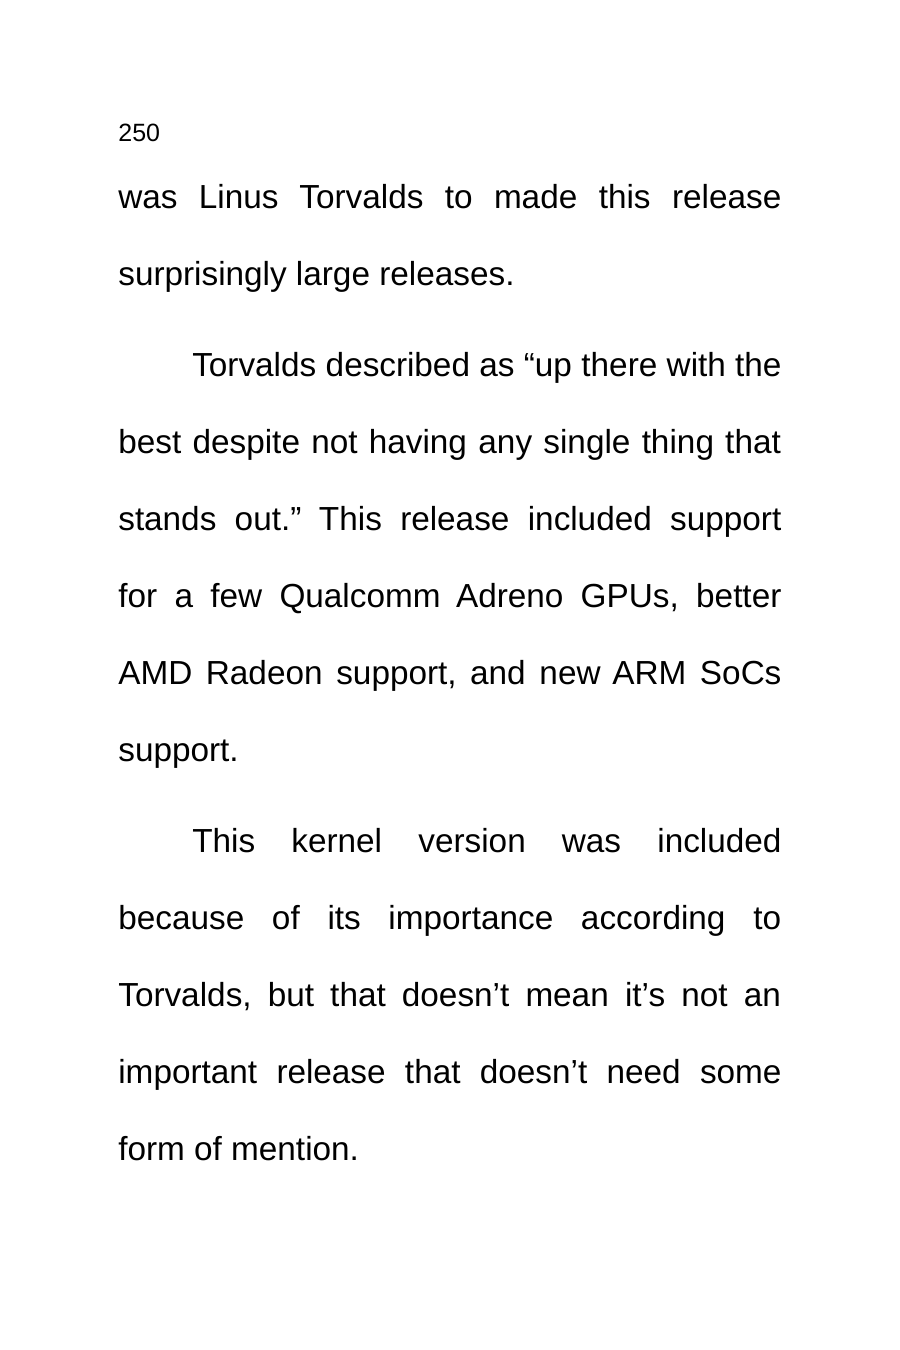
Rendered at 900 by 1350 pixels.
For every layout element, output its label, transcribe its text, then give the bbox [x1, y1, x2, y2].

text Torvalds described as “up there with the best despite not having any single thing that stands out.” This release included support for a few Qualcomm Adreno GPUs, better AMD Radeon support, and new ARM SoCs support. [118, 345, 782, 768]
text was Linus Torvalds to made this release surprisingly large releases. [118, 177, 782, 292]
text This kernel version was included because of its importance according to Torvalds, but that doesn’t mean it’s not an important release that doesn’t need some form of mention. [118, 821, 782, 1167]
